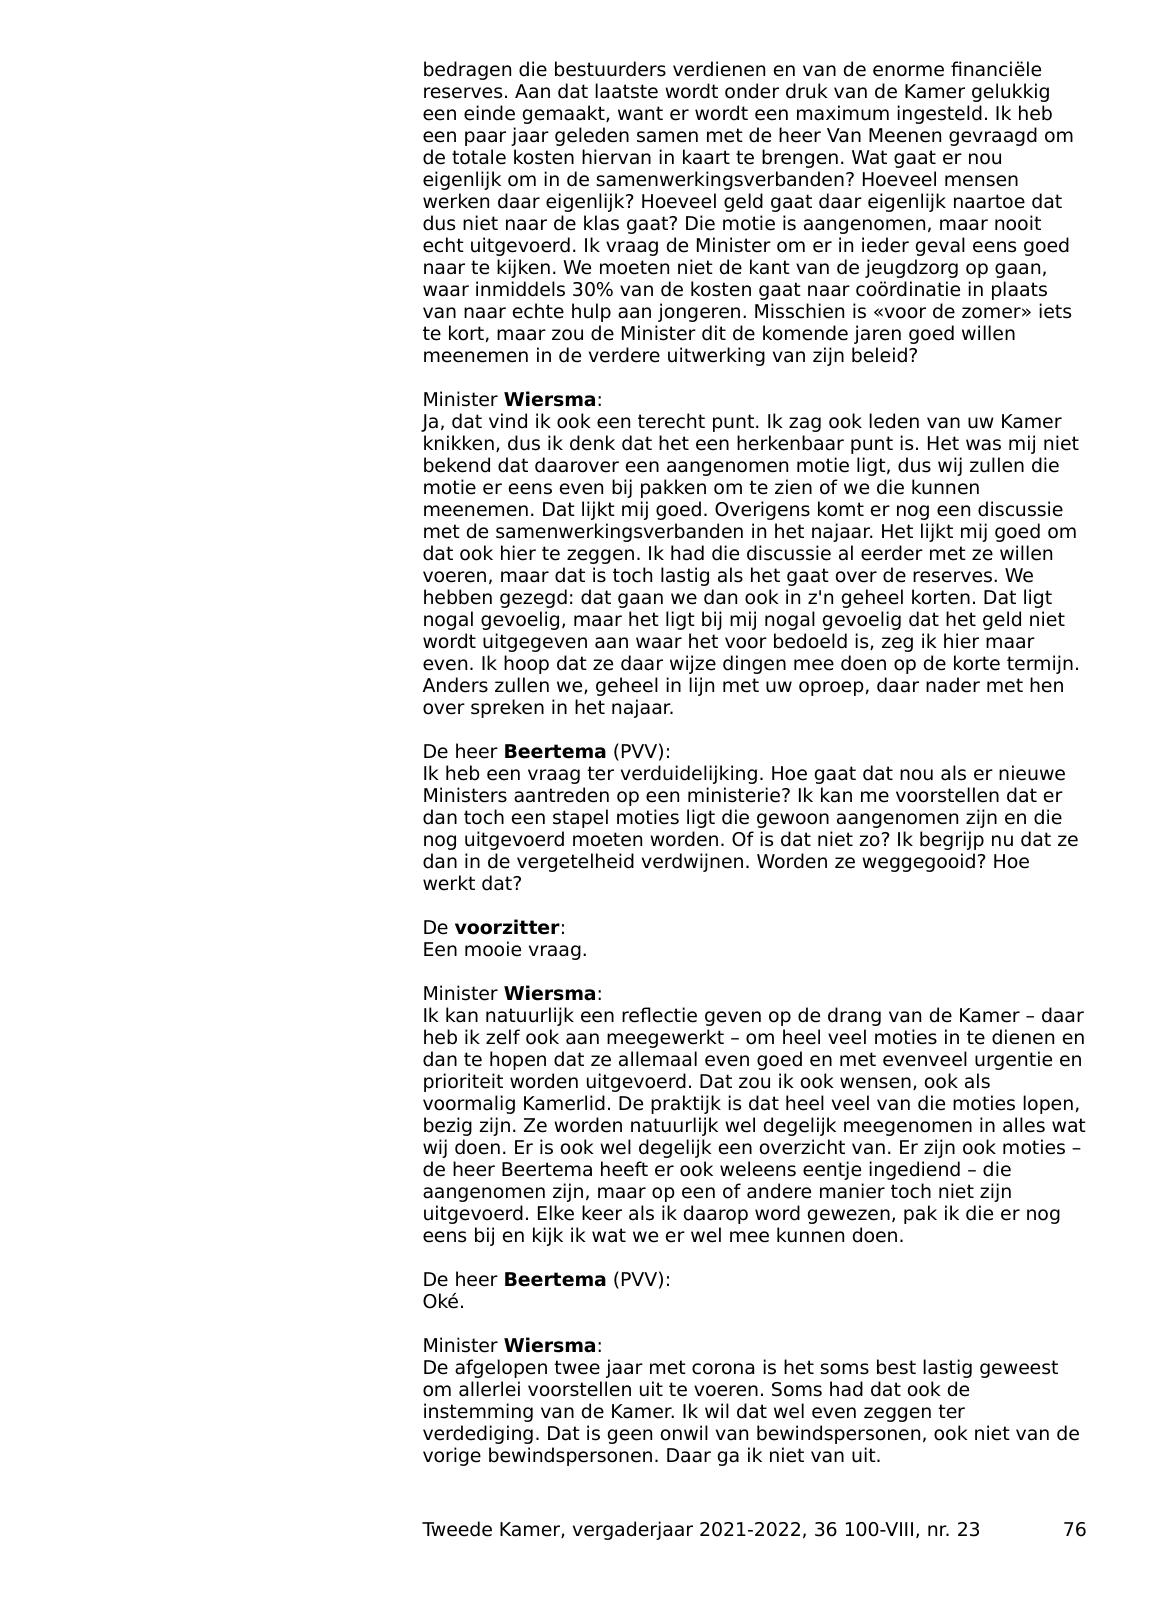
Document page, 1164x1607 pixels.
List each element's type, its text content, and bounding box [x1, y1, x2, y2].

text Ja, dat vind ik ook een terecht punt. Ik zag ook leden van uw Kamer knikken, dus ik denk dat het een herkenbaar punt is. Het was mij niet bekend dat daarover een aangenomen motie ligt, dus wij zullen die motie er eens even bij pakken om te zien of we die kunnen meenemen. Dat lijkt mij goed. Overigens komt er nog een discussie met de samenwerkingsverbanden in het najaar. Het lijkt mij goed om dat ook hier te zeggen. Ik had die discussie al eerder met ze willen voeren, maar dat is toch lastig als het gaat over de reserves. We hebben gezegd: dat gaan we dan ook in z'n geheel korten. Dat ligt nogal gevoelig, maar het ligt bij mij nogal gevoelig dat het geld niet wordt uitgegeven aan waar het voor bedoeld is, zeg ik hier maar even. Ik hoop dat ze daar wijze dingen mee doen op de korte termijn. Anders zullen we, geheel in lijn met uw oproep, daar nader met hen over spreken in het najaar. [422, 411, 1087, 719]
text Ik kan natuurlijk een reflectie geven op de drang van de Kamer – daar heb ik zelf ook aan meegewerkt – om heel veel moties in te dienen en dan te hopen dat ze allemaal even goed en met evenveel urgentie en prioriteit worden uitgevoerd. Dat zou ik ook wensen, ook als voormalig Kamerlid. De praktijk is dat heel veel van die moties lopen, bezig zijn. Ze worden natuurlijk wel degelijk meegenomen in alles wat wij doen. Er is ook wel degelijk een overzicht van. Er zijn ook moties – de heer Beertema heeft er ook weleens eentje ingediend – die aangenomen zijn, maar op een of andere manier toch niet zijn uitgevoerd. Elke keer als ik daarop word gewezen, pak ik die er nog eens bij en kijk ik wat we er wel mee kunnen doen. [422, 1005, 1087, 1247]
text De afgelopen twee jaar met corona is het soms best lastig geweest om allerlei voorstellen uit te voeren. Soms had dat ook de instemming van de Kamer. Ik wil dat wel even zeggen ter verdediging. Dat is geen onwil van bewindspersonen, ook niet van de vorige bewindspersonen. Daar ga ik niet van uit. [422, 1357, 1087, 1467]
text De heer Beertema (PVV): [422, 1269, 1087, 1291]
text Een mooie vraag. [422, 939, 1087, 961]
text De voorzitter: [422, 917, 1087, 939]
text Ik heb een vraag ter verduidelijking. Hoe gaat dat nou als er nieuwe Ministers aantreden op een ministerie? Ik kan me voorstellen dat er dan toch een stapel moties ligt die gewoon aangenomen zijn en die nog uitgevoerd moeten worden. Of is dat niet zo? Ik begrijp nu dat ze dan in de vergetelheid verdwijnen. Worden ze weggegooid? Hoe werkt dat? [422, 763, 1087, 895]
text Minister Wiersma: [422, 983, 1087, 1005]
text Oké. [422, 1291, 1087, 1313]
text Minister Wiersma: [422, 1335, 1087, 1357]
text De heer Beertema (PVV): [422, 741, 1087, 763]
text Minister Wiersma: [422, 389, 1087, 411]
text bedragen die bestuurders verdienen en van de enorme financiële reserves. Aan dat laatste wordt onder druk van de Kamer gelukkig een einde gemaakt, want er wordt een maximum ingesteld. Ik heb een paar jaar geleden samen met de heer Van Meenen gevraagd om de totale kosten hiervan in kaart te brengen. Wat gaat er nou eigenlijk om in de samenwerkingsverbanden? Hoeveel mensen werken daar eigenlijk? Hoeveel geld gaat daar eigenlijk naartoe dat dus niet naar de klas gaat? Die motie is aangenomen, maar nooit echt uitgevoerd. Ik vraag de Minister om er in ieder geval eens goed naar te kijken. We moeten niet de kant van de jeugdzorg op gaan, waar inmiddels 30% van de kosten gaat naar coördinatie in plaats van naar echte hulp aan jongeren. Misschien is «voor de zomer» iets te kort, maar zou de Minister dit de komende jaren goed willen meenemen in de verdere uitwerking van zijn beleid? [422, 59, 1087, 367]
